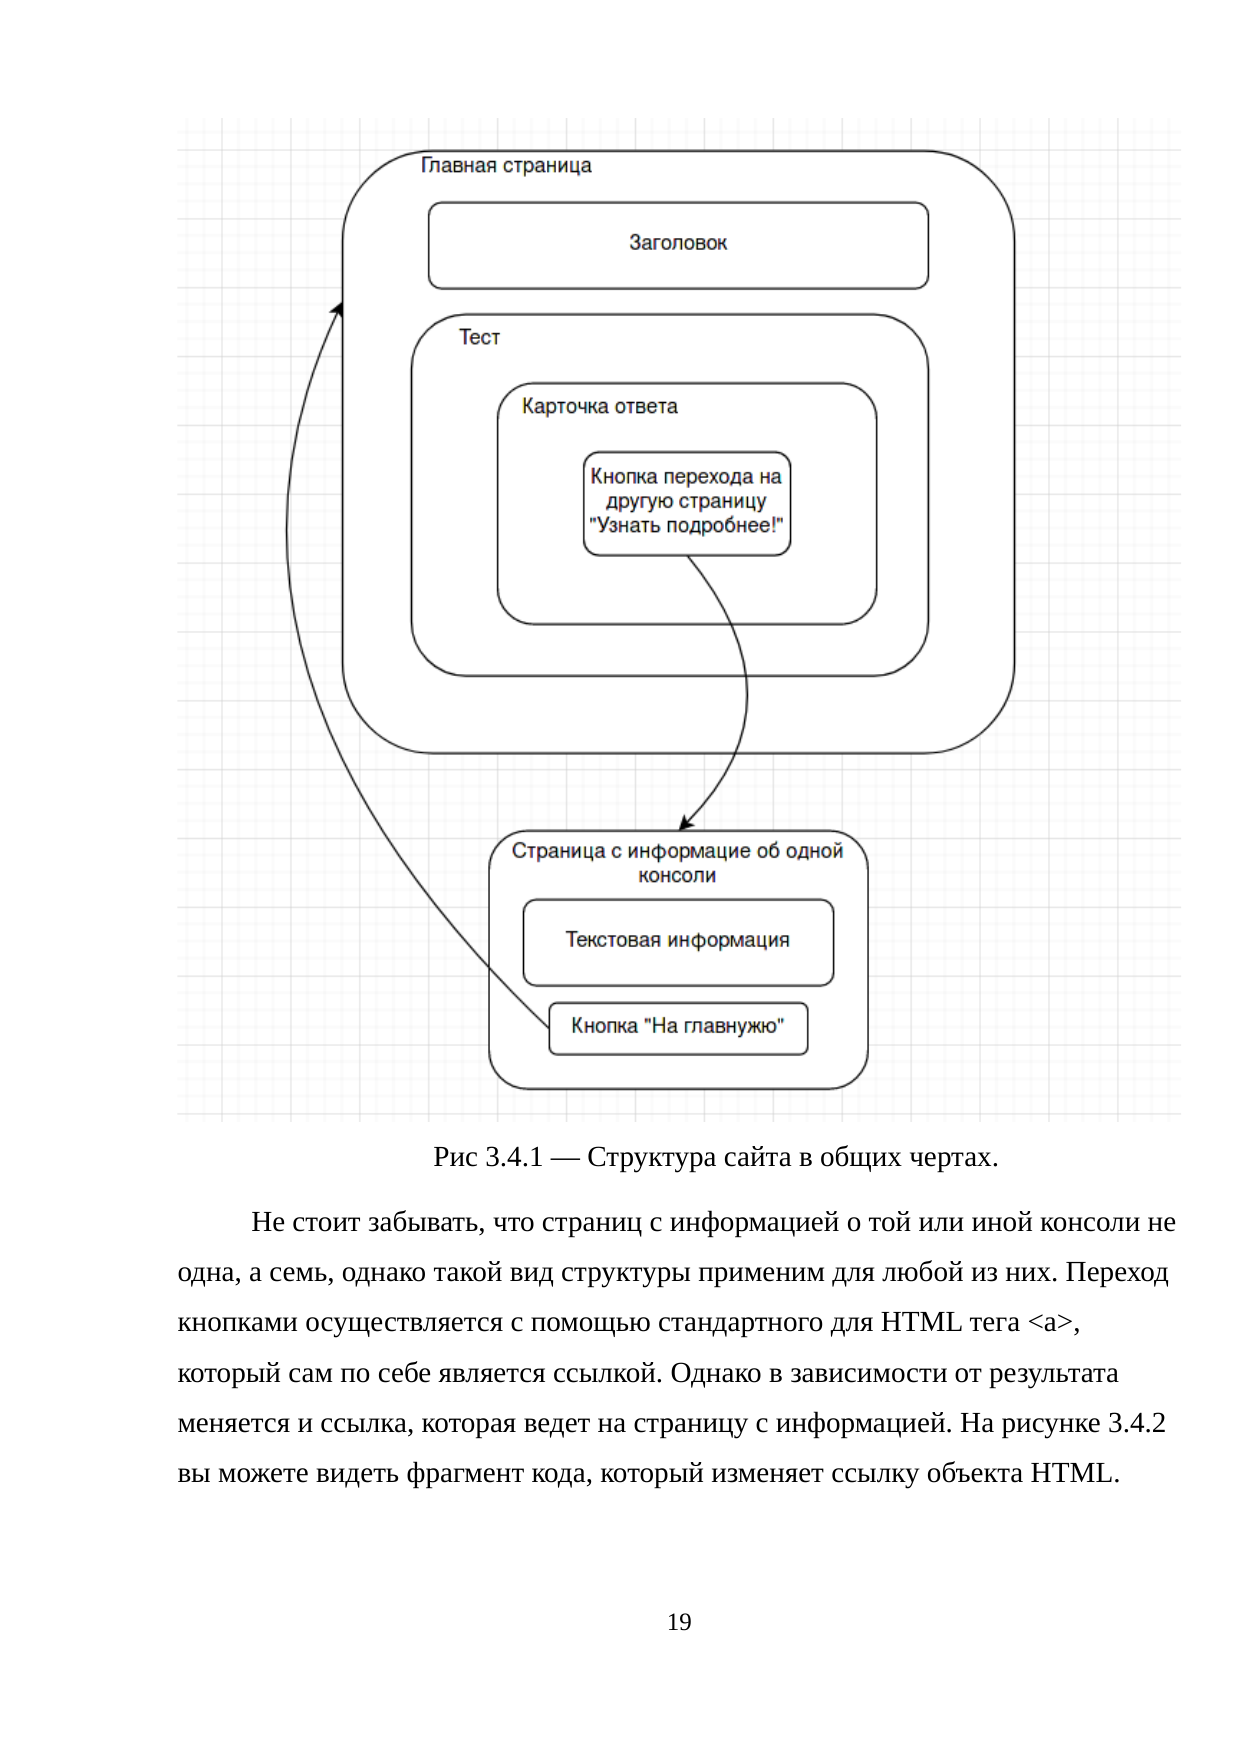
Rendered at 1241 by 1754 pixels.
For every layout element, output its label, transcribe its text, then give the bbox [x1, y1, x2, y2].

text Рис 3.4.1 — Структура сайта в общих чертах. [177, 1122, 1181, 1172]
picture [177, 118, 1182, 1122]
text Не стоит забывать, что страниц с информацией о той или иной консоли не одна, а семь, однако такой вид структуры применим для любой из них. Переход кнопками осуществляется с помощью стандартного для HTML тега <a>, который сам по себе является ссылкой. Однако в зависимости от результата меняется и ссылка, которая ведет на страницу с информацией. На рисунке 3.4.2 вы можете видеть фрагмент кода, который изменяет ссылку объекта HTML. [177, 1204, 1181, 1489]
